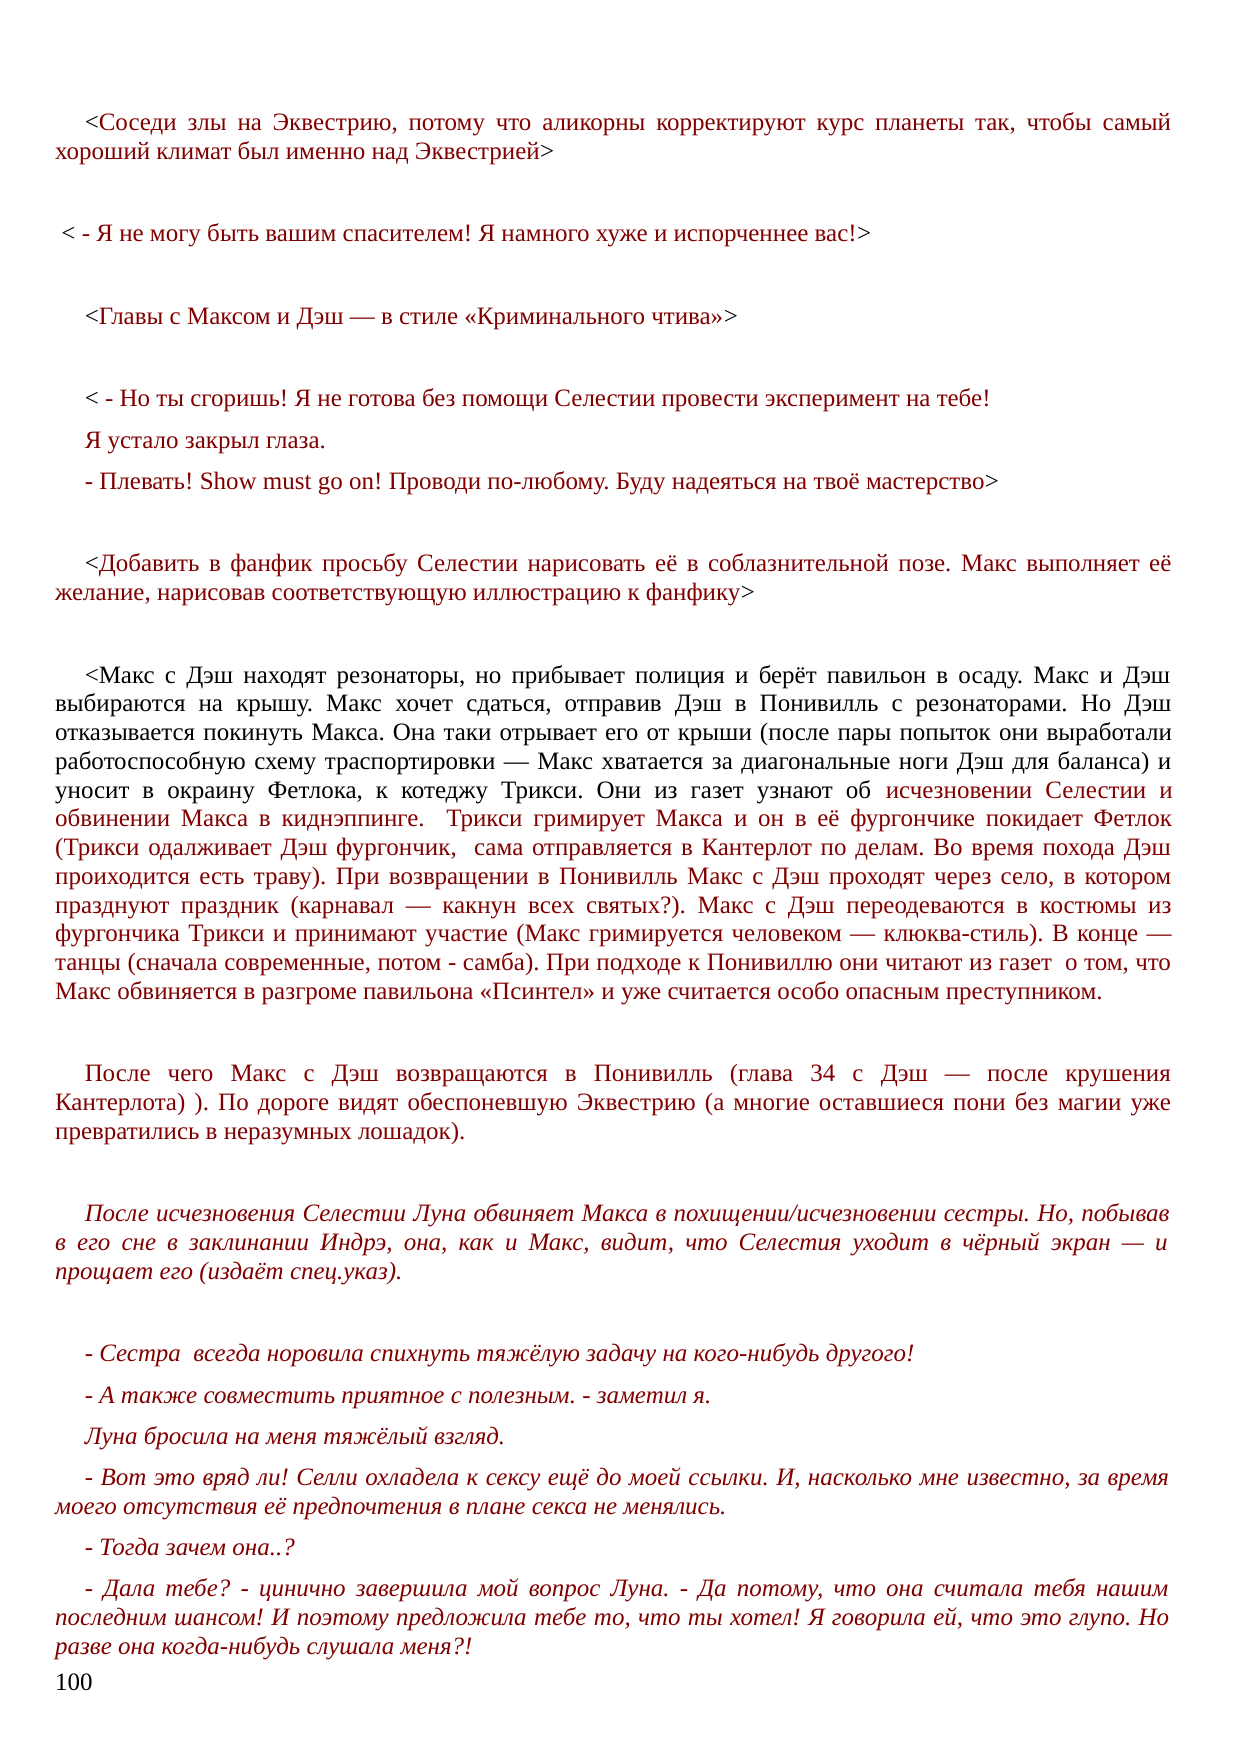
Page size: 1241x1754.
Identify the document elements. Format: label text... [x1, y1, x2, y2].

text <Соседи злы на Эквестрию, потому что аликорны корректируют курс планеты так, чтобы самый хороший климат был именно над Эквестрией> [55, 107, 1173, 165]
text Я устало закрыл глаза. [55, 425, 1173, 453]
text - А также совместить приятное с полезным. - заметил я. [55, 1380, 1173, 1408]
text - Вот это вряд ли! Селли охладела к сексу ещё до моей ссылки. И, насколько мне известно, за время моего отсутствия её предпочтения в плане секса не менялись. [55, 1462, 1173, 1520]
text - Плевать! Show must go on! Проводи по-любому. Буду надеяться на твоё мастерство> [55, 466, 1173, 495]
text < - Но ты сгоришь! Я не готова без помощи Селестии провести эксперимент на тебе! [55, 383, 1173, 412]
text После исчезновения Селестии Луна обвиняет Макса в похищении/исчезновении сестры. Но, побывав в его сне в заклинании Индрэ, она, как и Макс, видит, что Селестия уходит в чёрный экран — и прощает его (издаёт спец.указ). [55, 1198, 1173, 1285]
text После чего Макс с Дэш возвращаются в Понивилль (глава 34 с Дэш — после крушения Кантерлота) ). По дороге видят обеспоневшую Эквестрию (а многие оставшиеся пони без магии уже превратились в неразумных лошадок). [55, 1058, 1173, 1145]
text Луна бросила на меня тяжёлый взгляд. [55, 1421, 1173, 1450]
text <Добавить в фанфик просьбу Селестии нарисовать её в соблазнительной позе. Макс выполняет её желание, нарисовав соответствующую иллюстрацию к фанфику> [55, 548, 1173, 606]
text <Главы с Максом и Дэш — в стиле «Криминального чтива»> [55, 301, 1173, 330]
text - Тогда зачем она..? [55, 1532, 1173, 1561]
text < - Я не могу быть вашим спасителем! Я намного хуже и испорченнее вас!> [55, 218, 1173, 247]
text - Дала тебе? - цинично завершила мой вопрос Луна. - Да потому, что она считала тебя нашим последним шансом! И поэтому предложила тебе то, что ты хотел! Я говорила ей, что это глупо. Но разве она когда-нибудь слушала меня?! [55, 1573, 1173, 1660]
text <Макс с Дэш находят резонаторы, но прибывает полиция и берёт павильон в осаду. Макс и Дэш выбираются на крышу. Макс хочет сдаться, отправив Дэш в Понивилль с резонаторами. Но Дэш отказывается покинуть Макса. Она таки отрывает его от крыши (после пары попыток они выработали работоспособную схему траспортировки — Макс хватается за диагональные ноги Дэш для баланса) и уносит в окраину Фетлока, к котеджу Трикси. Они из газет узнают об исчезновении Селестии и обвинении Макса в киднэппинге. Трикси гримирует Макса и он в её фургончике покидает Фетлок (Трикси одалживает Дэш фургончик, сама отправляется в Кантерлот по делам. Во время похода Дэш проиходится есть траву). При возвращении в Понивилль Макс с Дэш проходят через село, в котором празднуют праздник (карнавал — какнун всех святых?). Макс с Дэш переодеваются в костюмы из фургончика Трикси и принимают участие (Макс гримируется человеком — клюква-стиль). В конце — танцы (сначала современные, потом - самба). При подходе к Понивиллю они читают из газет о том, что Макс обвиняется в разгроме павильона «Псинтел» и уже считается особо опасным преступником. [55, 660, 1173, 1005]
text - Сестра всегда норовила спихнуть тяжёлую задачу на кого-нибудь другого! [55, 1338, 1173, 1367]
